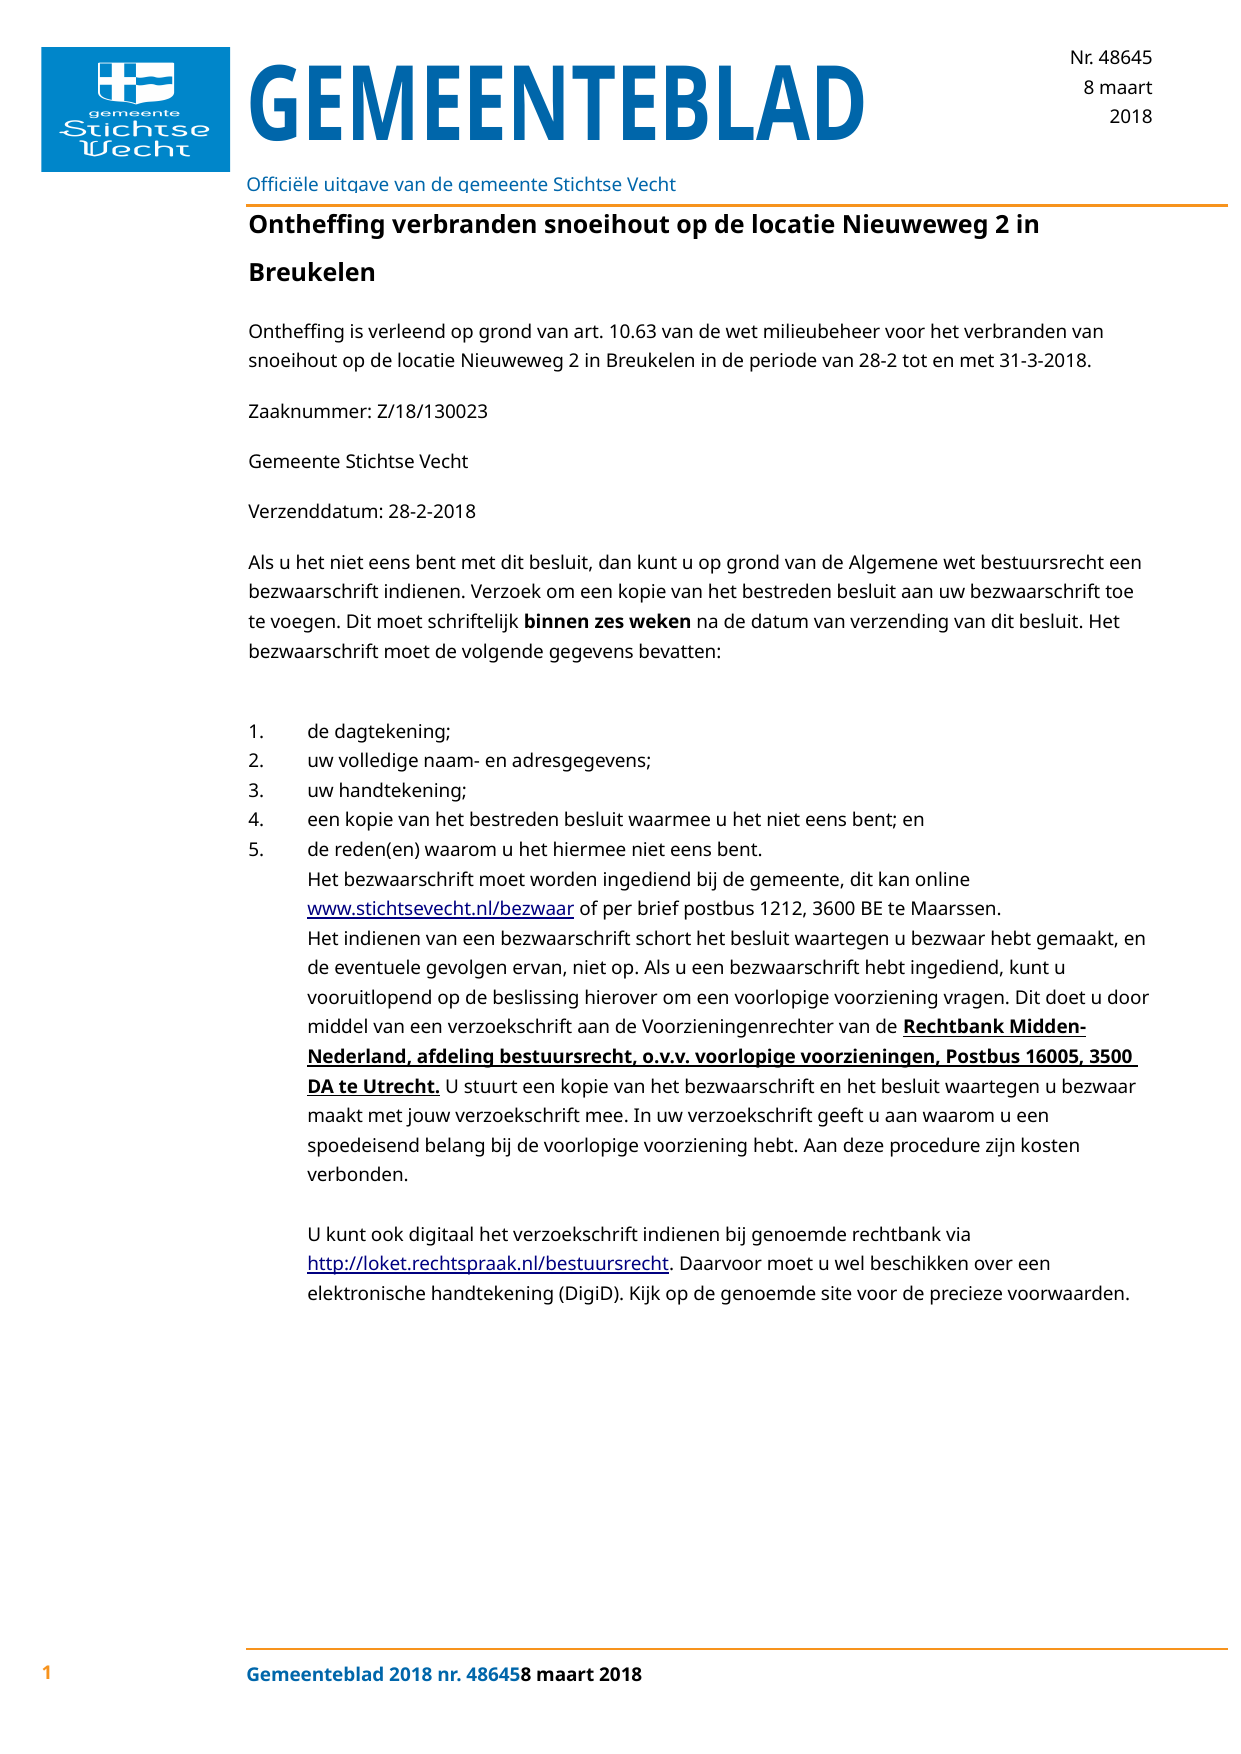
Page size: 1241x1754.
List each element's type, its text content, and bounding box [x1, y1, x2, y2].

list Het indienen van een bezwaarschrift schort het besluit waartegen u bezwaar hebt gemaakt, en de eventuele gevolgen ervan, niet op. Als u een bezwaarschrift hebt ingediend, kunt u vooruitlopend op de beslissing hierover om een voorlopige voorziening vragen. Dit doet u door middel van een verzoekschrift aan de Voorzieningenrechter van de Rechtbank Midden-Nederland, afdeling bestuursrecht, o.v.v. voorlopige voorzieningen, Postbus 16005, 3500 DA te Utrecht. U stuurt een kopie van het bezwaarschrift en het besluit waartegen u bezwaar maakt met jouw verzoekschrift mee. In uw verzoekschrift geeft u aan waarom u een spoedeisend belang bij de voorlopige voorziening hebt. Aan deze procedure zijn kosten verbonden. [248, 925, 1152, 1187]
list de dagtekening; [248, 718, 1152, 744]
list de reden(en) waarom u het hiermee niet eens bent. [248, 836, 1152, 862]
list Het bezwaarschrift moet worden ingediend bij de gemeente, dit kan online www.stichtsevecht.nl/bezwaar of per brief postbus 1212, 3600 BE te Maarssen. [248, 866, 1152, 921]
list uw handtekening; [248, 777, 1152, 803]
picture [137, 63, 174, 103]
text Ontheffing verbranden snoeihout op de locatie Nieuweweg 2 in Breukelen [248, 207, 1152, 288]
text Als u het niet eens bent met dit besluit, dan kunt u op grond van de Algemene wet bestuursrecht een bezwaarschrift indienen. Verzoek om een kopie van het bestreden besluit aan uw bezwaarschrift toe te voegen. Dit moet schriftelijk binnen zes weken na de datum van verzending van dit besluit. Het bezwaarschrift moet de volgende gegevens bevatten: [248, 549, 1152, 664]
text Ontheffing is verleend op grond van art. 10.63 van de wet milieubeheer voor het verbranden van snoeihout op de locatie Nieuweweg 2 in Breukelen in de periode van 28-2 tot en met 31-3-2018. [248, 318, 1152, 373]
list een kopie van het bestreden besluit waarmee u het niet eens bent; en [248, 807, 1152, 832]
picture [99, 63, 135, 101]
list uw volledige naam- en adresgegevens; [248, 747, 1152, 773]
text Verzenddatum: 28-2-2018 [248, 499, 1152, 524]
text Zaaknummer: Z/18/130023 [248, 398, 1152, 424]
list U kunt ook digitaal het verzoekschrift indienen bij genoemde rechtbank via http://loket.rechtspraak.nl/bestuursrecht. Daarvoor moet u wel beschikken over een elektronische handtekening (DigiD). Kijk op de genoemde site voor de precieze voorwaarden. [248, 1221, 1152, 1306]
text Gemeente Stichtse Vecht [248, 448, 1152, 474]
